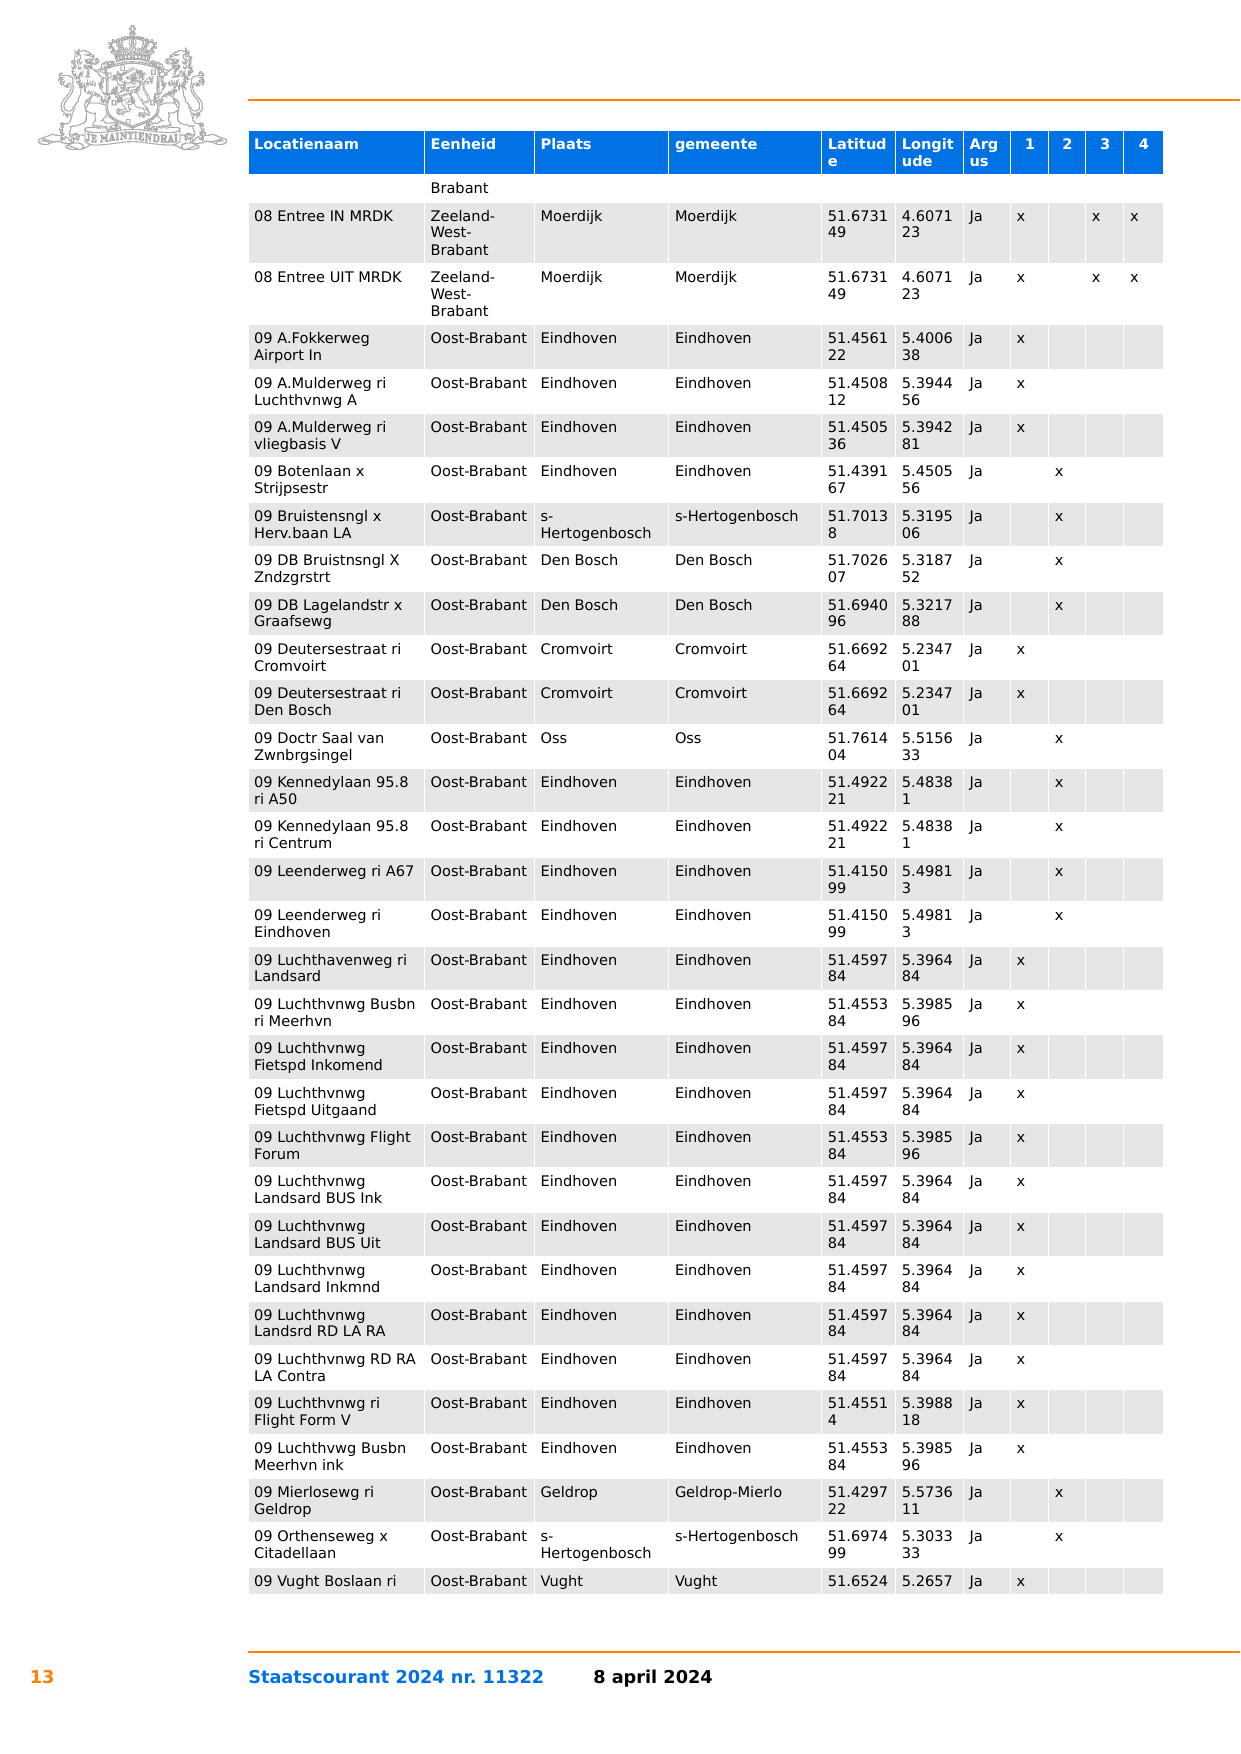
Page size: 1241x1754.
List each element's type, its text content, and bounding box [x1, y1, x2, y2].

table_cell 51.459784 [822, 1035, 895, 1079]
table_cell [249, 175, 424, 202]
table_cell [1011, 814, 1048, 857]
table_cell [1124, 680, 1163, 724]
table_cell Eindhoven [669, 1435, 821, 1478]
table_cell Eindhoven [669, 947, 821, 990]
table_cell [1086, 725, 1123, 768]
table_cell Eindhoven [535, 1213, 668, 1256]
table_cell 09 DB Lagelandstr x Graafsewg [249, 592, 424, 635]
table_cell Ja [964, 902, 1010, 946]
table_cell x [1049, 858, 1085, 901]
table_cell Eindhoven [535, 1035, 668, 1079]
table_cell Oost-Brabant [425, 769, 534, 812]
table_cell Oost-Brabant [425, 902, 534, 946]
table_cell x [1011, 414, 1048, 457]
table_cell [1086, 1080, 1123, 1123]
table_cell [1124, 547, 1163, 591]
table_cell Eindhoven [535, 769, 668, 812]
table_cell [1011, 459, 1048, 502]
table_cell [1124, 725, 1163, 768]
table_cell 51.492221 [822, 814, 895, 857]
table_cell [1086, 1524, 1123, 1567]
table_cell 09 Luchthavenweg ri Landsard [249, 947, 424, 990]
table_cell [1086, 680, 1123, 724]
table_cell [1086, 1390, 1123, 1434]
table_header Locatienaam [249, 131, 424, 174]
table_cell [1124, 1302, 1163, 1345]
table_cell 51.673149 [822, 203, 895, 263]
table_cell 51.415099 [822, 902, 895, 946]
table_cell 5.398818 [896, 1390, 963, 1434]
table_cell [1049, 414, 1085, 457]
table_cell Vught [535, 1568, 668, 1594]
table_cell 5.396484 [896, 1346, 963, 1389]
table_cell [1124, 1080, 1163, 1123]
table_cell Eindhoven [535, 814, 668, 857]
table_cell [1049, 991, 1085, 1034]
table_cell 09 Luchthvnwg Landsard BUS Uit [249, 1213, 424, 1256]
table_cell Eindhoven [669, 1346, 821, 1389]
table_cell 09 Botenlaan x Strijpsestr [249, 459, 424, 502]
table_cell x [1011, 680, 1048, 724]
table_cell Oost-Brabant [425, 1302, 534, 1345]
table_cell 51.415099 [822, 858, 895, 901]
table_cell [1124, 769, 1163, 812]
table_cell [1124, 1568, 1163, 1594]
table_cell [1086, 503, 1123, 546]
table_cell [1011, 902, 1048, 946]
table_cell Eindhoven [535, 1302, 668, 1345]
table_cell 5.515633 [896, 725, 963, 768]
table_cell Ja [964, 592, 1010, 635]
table_cell Den Bosch [669, 592, 821, 635]
table_cell 51.450536 [822, 414, 895, 457]
table_cell Oost-Brabant [425, 1124, 534, 1167]
table_cell x [1049, 459, 1085, 502]
table_cell Oost-Brabant [425, 1080, 534, 1123]
table_cell 09 Vught Boslaan ri [249, 1568, 424, 1594]
table_cell [1124, 902, 1163, 946]
table_cell Ja [964, 370, 1010, 413]
table_cell Cromvoirt [535, 636, 668, 679]
table_cell [822, 175, 895, 202]
table_cell [1049, 1257, 1085, 1301]
table_cell Oost-Brabant [425, 1479, 534, 1522]
table_cell x [1049, 1524, 1085, 1567]
table_cell Ja [964, 1346, 1010, 1389]
table_cell Ja [964, 414, 1010, 457]
table_cell Ja [964, 264, 1010, 324]
table_cell [1086, 1035, 1123, 1079]
table_cell 09 A.Mulderweg ri Luchthvnwg A [249, 370, 424, 413]
table_cell 08 Entree UIT MRDK [249, 264, 424, 324]
table_cell Eindhoven [535, 947, 668, 990]
table_cell Ja [964, 1302, 1010, 1345]
table_cell [1124, 1169, 1163, 1212]
table_cell Eindhoven [535, 902, 668, 946]
table_header Argus [964, 131, 1010, 174]
table_cell [1086, 636, 1123, 679]
table_header 3 [1086, 131, 1123, 174]
table_cell Eindhoven [669, 991, 821, 1034]
table_cell Oost-Brabant [425, 814, 534, 857]
table_cell Eindhoven [535, 1257, 668, 1301]
table_cell 51.455384 [822, 1435, 895, 1478]
table_cell 09 Luchthvnwg Landsard BUS Ink [249, 1169, 424, 1212]
table_cell [1011, 175, 1048, 202]
table_cell x [1011, 1346, 1048, 1389]
table_cell Moerdijk [669, 264, 821, 324]
table_cell [1124, 947, 1163, 990]
table_cell x [1049, 547, 1085, 591]
table_cell 5.319506 [896, 503, 963, 546]
table_cell Ja [964, 1169, 1010, 1212]
table_cell [1124, 1124, 1163, 1167]
table_cell Ja [964, 547, 1010, 591]
table_cell 5.2657 [896, 1568, 963, 1594]
table_cell Brabant [425, 175, 534, 202]
table_cell Oost-Brabant [425, 1035, 534, 1079]
table_cell 5.396484 [896, 947, 963, 990]
table_cell x [1011, 1213, 1048, 1256]
table_cell 5.396484 [896, 1213, 963, 1256]
table_cell x [1011, 636, 1048, 679]
table_cell [1049, 175, 1085, 202]
table_cell [1124, 175, 1163, 202]
table_cell [1124, 858, 1163, 901]
table_cell 51.459784 [822, 1080, 895, 1123]
table_cell Ja [964, 203, 1010, 263]
table_header Latitude [822, 131, 895, 174]
table_cell Eindhoven [535, 1435, 668, 1478]
table_cell 5.394456 [896, 370, 963, 413]
table_cell Eindhoven [669, 1080, 821, 1123]
table_cell 09 Luchthvnwg Busbn ri Meerhvn [249, 991, 424, 1034]
table_cell Eindhoven [669, 325, 821, 369]
table_cell 09 Deutersestraat ri Cromvoirt [249, 636, 424, 679]
table_cell x [1011, 1035, 1048, 1079]
table_cell 5.394281 [896, 414, 963, 457]
table_cell 09 Leenderweg ri Eindhoven [249, 902, 424, 946]
table_cell Oost-Brabant [425, 325, 534, 369]
table_cell 51.450812 [822, 370, 895, 413]
table_cell 5.49813 [896, 902, 963, 946]
table_cell 51.459784 [822, 1302, 895, 1345]
table_cell 4.607123 [896, 264, 963, 324]
table_cell x [1011, 1169, 1048, 1212]
table_cell x [1086, 203, 1123, 263]
table_cell [1086, 769, 1123, 812]
table_cell Eindhoven [535, 1390, 668, 1434]
table_cell [1011, 547, 1048, 591]
table_header 1 [1011, 131, 1048, 174]
table_cell Ja [964, 1479, 1010, 1522]
table_cell Eindhoven [669, 858, 821, 901]
table_cell 09 Deutersestraat ri Den Bosch [249, 680, 424, 724]
table_cell [896, 175, 963, 202]
table_cell 09 Luchthvnwg Fietspd Uitgaand [249, 1080, 424, 1123]
table_cell [1086, 459, 1123, 502]
table_cell 51.459784 [822, 1257, 895, 1301]
table_cell Ja [964, 1435, 1010, 1478]
table_cell 5.48381 [896, 769, 963, 812]
table_cell Oost-Brabant [425, 459, 534, 502]
table_cell [1011, 1524, 1048, 1567]
table_cell x [1049, 769, 1085, 812]
table_cell x [1011, 1124, 1048, 1167]
table_cell 51.45514 [822, 1390, 895, 1434]
table_cell [1049, 636, 1085, 679]
table_cell Oost-Brabant [425, 947, 534, 990]
table_cell Eindhoven [535, 991, 668, 1034]
table_cell Eindhoven [535, 325, 668, 369]
table_cell Ja [964, 459, 1010, 502]
table_cell 51.429722 [822, 1479, 895, 1522]
table_cell 51.669264 [822, 636, 895, 679]
table_cell 09 Luchthvnwg Landsrd RD LA RA [249, 1302, 424, 1345]
table_cell Ja [964, 325, 1010, 369]
table_cell [1011, 503, 1048, 546]
table_cell Moerdijk [535, 203, 668, 263]
table_cell 09 Luchthvnwg Fietspd Inkomend [249, 1035, 424, 1079]
table_cell [1086, 175, 1123, 202]
table_cell Oost-Brabant [425, 991, 534, 1034]
picture [38, 25, 227, 150]
table_cell 5.398596 [896, 1435, 963, 1478]
table_cell Geldrop [535, 1479, 668, 1522]
table_cell 51.697499 [822, 1524, 895, 1567]
table_cell [1124, 1346, 1163, 1389]
table_cell Zeeland-West-Brabant [425, 203, 534, 263]
table_cell Ja [964, 1035, 1010, 1079]
table_cell x [1011, 203, 1048, 263]
table_cell x [1049, 814, 1085, 857]
table_cell x [1011, 325, 1048, 369]
table_cell 09 Doctr Saal van Zwnbrgsingel [249, 725, 424, 768]
table_cell [1124, 1479, 1163, 1522]
table_cell [1086, 1257, 1123, 1301]
table_cell [1086, 1568, 1123, 1594]
table_cell 5.48381 [896, 814, 963, 857]
table_cell Eindhoven [669, 1390, 821, 1434]
table_cell Eindhoven [669, 459, 821, 502]
table_cell Eindhoven [535, 1169, 668, 1212]
table_cell [669, 175, 821, 202]
table_cell Eindhoven [669, 1124, 821, 1167]
table_cell x [1011, 370, 1048, 413]
table_cell 09 Bruistensngl x Herv.baan LA [249, 503, 424, 546]
table_cell [535, 175, 668, 202]
table_cell [1124, 370, 1163, 413]
table_cell [1049, 1080, 1085, 1123]
table_cell 09 Orthenseweg x Citadellaan [249, 1524, 424, 1567]
table_cell s-Hertogenbosch [669, 1524, 821, 1567]
table_cell [1086, 1302, 1123, 1345]
table_cell 51.455384 [822, 991, 895, 1034]
table_cell s-Hertogenbosch [535, 503, 668, 546]
table_cell Ja [964, 1080, 1010, 1123]
table_cell Den Bosch [535, 547, 668, 591]
table_cell [1086, 325, 1123, 369]
table_cell [1124, 991, 1163, 1034]
table_cell [1049, 1435, 1085, 1478]
table_cell 09 A.Mulderweg ri vliegbasis V [249, 414, 424, 457]
table_cell Oost-Brabant [425, 370, 534, 413]
table_cell [1086, 991, 1123, 1034]
table_cell Oost-Brabant [425, 1213, 534, 1256]
table_cell Eindhoven [669, 370, 821, 413]
table_cell [1086, 902, 1123, 946]
table_cell [1011, 1479, 1048, 1522]
table_cell 51.459784 [822, 947, 895, 990]
table_cell 09 Luchthvnwg Landsard Inkmnd [249, 1257, 424, 1301]
table_cell x [1011, 947, 1048, 990]
table_cell Ja [964, 1390, 1010, 1434]
table_cell Ja [964, 1124, 1010, 1167]
table_cell Oost-Brabant [425, 1568, 534, 1594]
table_cell Oost-Brabant [425, 1346, 534, 1389]
table_cell [1049, 680, 1085, 724]
table_cell Eindhoven [535, 858, 668, 901]
table_cell 09 A.Fokkerweg Airport In [249, 325, 424, 369]
table_cell 5.396484 [896, 1302, 963, 1345]
table_cell Eindhoven [669, 814, 821, 857]
table_cell Oost-Brabant [425, 414, 534, 457]
table_cell [1049, 203, 1085, 263]
table_cell x [1011, 1257, 1048, 1301]
table_cell [1011, 592, 1048, 635]
table_cell [1049, 1213, 1085, 1256]
table_cell 51.673149 [822, 264, 895, 324]
table_cell [1124, 636, 1163, 679]
table_cell [1086, 947, 1123, 990]
table_cell 51.669264 [822, 680, 895, 724]
table_cell Ja [964, 1257, 1010, 1301]
table_cell Eindhoven [669, 769, 821, 812]
table_cell [1124, 1213, 1163, 1256]
table_cell Oost-Brabant [425, 1257, 534, 1301]
table_cell Eindhoven [669, 414, 821, 457]
table_cell x [1011, 1302, 1048, 1345]
table_cell 51.70138 [822, 503, 895, 546]
table_cell Oost-Brabant [425, 1390, 534, 1434]
table_cell 51.694096 [822, 592, 895, 635]
table_cell 5.396484 [896, 1035, 963, 1079]
table_cell 51.439167 [822, 459, 895, 502]
table_cell [1124, 1257, 1163, 1301]
table_header Plaats [535, 131, 668, 174]
table_cell [1086, 858, 1123, 901]
table_cell x [1049, 503, 1085, 546]
table_cell Oost-Brabant [425, 1169, 534, 1212]
table_cell Moerdijk [669, 203, 821, 263]
table_cell Oost-Brabant [425, 1524, 534, 1567]
table_cell Oost-Brabant [425, 503, 534, 546]
table_cell [1086, 1479, 1123, 1522]
table_cell 5.573611 [896, 1479, 963, 1522]
table_cell Eindhoven [535, 1124, 668, 1167]
table_cell [1086, 1213, 1123, 1256]
table_header 2 [1049, 131, 1085, 174]
table_cell Cromvoirt [669, 636, 821, 679]
table_cell Oost-Brabant [425, 592, 534, 635]
table_cell Ja [964, 725, 1010, 768]
table_cell 5.49813 [896, 858, 963, 901]
table_cell 51.492221 [822, 769, 895, 812]
table_cell 5.396484 [896, 1169, 963, 1212]
table_cell Eindhoven [535, 414, 668, 457]
table_cell [1049, 1169, 1085, 1212]
table_cell Eindhoven [669, 1213, 821, 1256]
table_header Longitude [896, 131, 963, 174]
table_cell 5.398596 [896, 1124, 963, 1167]
table_header Eenheid [425, 131, 534, 174]
table_cell [1086, 592, 1123, 635]
table_cell 08 Entree IN MRDK [249, 203, 424, 263]
table_cell [1011, 858, 1048, 901]
table_cell [1124, 1390, 1163, 1434]
table_cell s-Hertogenbosch [669, 503, 821, 546]
table_cell 5.396484 [896, 1080, 963, 1123]
table_cell [1049, 1124, 1085, 1167]
table_cell [1124, 1524, 1163, 1567]
table_cell x [1049, 902, 1085, 946]
table_cell Oss [669, 725, 821, 768]
table_cell Eindhoven [535, 370, 668, 413]
table_cell 51.459784 [822, 1169, 895, 1212]
table_cell Cromvoirt [669, 680, 821, 724]
table_cell x [1086, 264, 1123, 324]
table_cell x [1011, 1390, 1048, 1434]
table_cell Oost-Brabant [425, 1435, 534, 1478]
table_cell 09 Leenderweg ri A67 [249, 858, 424, 901]
table_cell Ja [964, 1568, 1010, 1594]
table_cell 5.303333 [896, 1524, 963, 1567]
table_header gemeente [669, 131, 821, 174]
table_cell 09 Luchthvnwg ri Flight Form V [249, 1390, 424, 1434]
table_cell [964, 175, 1010, 202]
table_cell 51.459784 [822, 1213, 895, 1256]
table_cell Den Bosch [535, 592, 668, 635]
table_cell [1011, 769, 1048, 812]
table_cell 09 Luchthvnwg RD RA LA Contra [249, 1346, 424, 1389]
table_cell s-Hertogenbosch [535, 1524, 668, 1567]
table_cell Den Bosch [669, 547, 821, 591]
table_cell 5.450556 [896, 459, 963, 502]
table_cell [1049, 1346, 1085, 1389]
table_cell Ja [964, 991, 1010, 1034]
table_cell x [1049, 1479, 1085, 1522]
table_cell 09 Luchthvnwg Flight Forum [249, 1124, 424, 1167]
table_cell 5.318752 [896, 547, 963, 591]
table_cell Moerdijk [535, 264, 668, 324]
table_cell Ja [964, 858, 1010, 901]
table_cell Eindhoven [669, 1257, 821, 1301]
table_cell Oost-Brabant [425, 725, 534, 768]
table_cell 51.455384 [822, 1124, 895, 1167]
table_cell [1124, 503, 1163, 546]
table_cell 09 DB Bruistnsngl X Zndzgrstrt [249, 547, 424, 591]
table_cell Oost-Brabant [425, 636, 534, 679]
table_cell Ja [964, 1213, 1010, 1256]
table_cell Oost-Brabant [425, 547, 534, 591]
table_cell Ja [964, 814, 1010, 857]
table_cell 51.702607 [822, 547, 895, 591]
table_cell Ja [964, 680, 1010, 724]
table_header 4 [1124, 131, 1163, 174]
table_cell x [1049, 592, 1085, 635]
table_cell Ja [964, 769, 1010, 812]
table_cell Eindhoven [535, 1346, 668, 1389]
table_cell 09 Mierlosewg ri Geldrop [249, 1479, 424, 1522]
table_cell 09 Luchthvwg Busbn Meerhvn ink [249, 1435, 424, 1478]
table_cell [1086, 547, 1123, 591]
table_cell Ja [964, 636, 1010, 679]
table_cell [1124, 1435, 1163, 1478]
table_cell [1124, 592, 1163, 635]
table_cell Eindhoven [535, 459, 668, 502]
table_cell [1049, 325, 1085, 369]
table_cell [1124, 325, 1163, 369]
table_cell [1124, 459, 1163, 502]
table_cell Oss [535, 725, 668, 768]
table_cell 51.761404 [822, 725, 895, 768]
table_cell 51.456122 [822, 325, 895, 369]
table_cell Cromvoirt [535, 680, 668, 724]
table_cell Zeeland-West-Brabant [425, 264, 534, 324]
table_cell [1124, 1035, 1163, 1079]
table_cell x [1011, 264, 1048, 324]
table_cell Eindhoven [669, 902, 821, 946]
table_cell Oost-Brabant [425, 680, 534, 724]
table_cell 5.400638 [896, 325, 963, 369]
table_cell [1049, 1390, 1085, 1434]
table_cell x [1124, 264, 1163, 324]
table_cell Eindhoven [669, 1035, 821, 1079]
table_cell [1049, 370, 1085, 413]
table_cell 5.234701 [896, 636, 963, 679]
table_cell x [1049, 725, 1085, 768]
table_cell x [1011, 1080, 1048, 1123]
table_cell x [1124, 203, 1163, 263]
table_cell [1086, 1124, 1123, 1167]
table_cell 5.234701 [896, 680, 963, 724]
table_cell x [1011, 1568, 1048, 1594]
table_cell Eindhoven [535, 1080, 668, 1123]
table_cell [1086, 414, 1123, 457]
table_cell 09 Kennedylaan 95.8 ri A50 [249, 769, 424, 812]
table_cell [1049, 1302, 1085, 1345]
table_cell [1124, 814, 1163, 857]
table_cell Ja [964, 947, 1010, 990]
table_cell 5.398596 [896, 991, 963, 1034]
table_cell [1049, 264, 1085, 324]
table_cell x [1011, 991, 1048, 1034]
table_cell Eindhoven [669, 1302, 821, 1345]
table_cell Ja [964, 1524, 1010, 1567]
table_cell 5.396484 [896, 1257, 963, 1301]
table_cell [1011, 725, 1048, 768]
table_cell Eindhoven [669, 1169, 821, 1212]
table_cell [1049, 1035, 1085, 1079]
table_cell 51.459784 [822, 1346, 895, 1389]
table_cell [1049, 947, 1085, 990]
table_cell Oost-Brabant [425, 858, 534, 901]
table_cell [1086, 1346, 1123, 1389]
table_cell [1124, 414, 1163, 457]
table_cell x [1011, 1435, 1048, 1478]
table_cell [1049, 1568, 1085, 1594]
table_cell 09 Kennedylaan 95.8 ri Centrum [249, 814, 424, 857]
table_cell Vught [669, 1568, 821, 1594]
table_cell [1086, 370, 1123, 413]
table_cell Ja [964, 503, 1010, 546]
table_cell Geldrop-Mierlo [669, 1479, 821, 1522]
table_cell [1086, 814, 1123, 857]
table_cell [1086, 1435, 1123, 1478]
table_cell 51.6524 [822, 1568, 895, 1594]
table_cell [1086, 1169, 1123, 1212]
table_cell 4.607123 [896, 203, 963, 263]
table_cell 5.321788 [896, 592, 963, 635]
